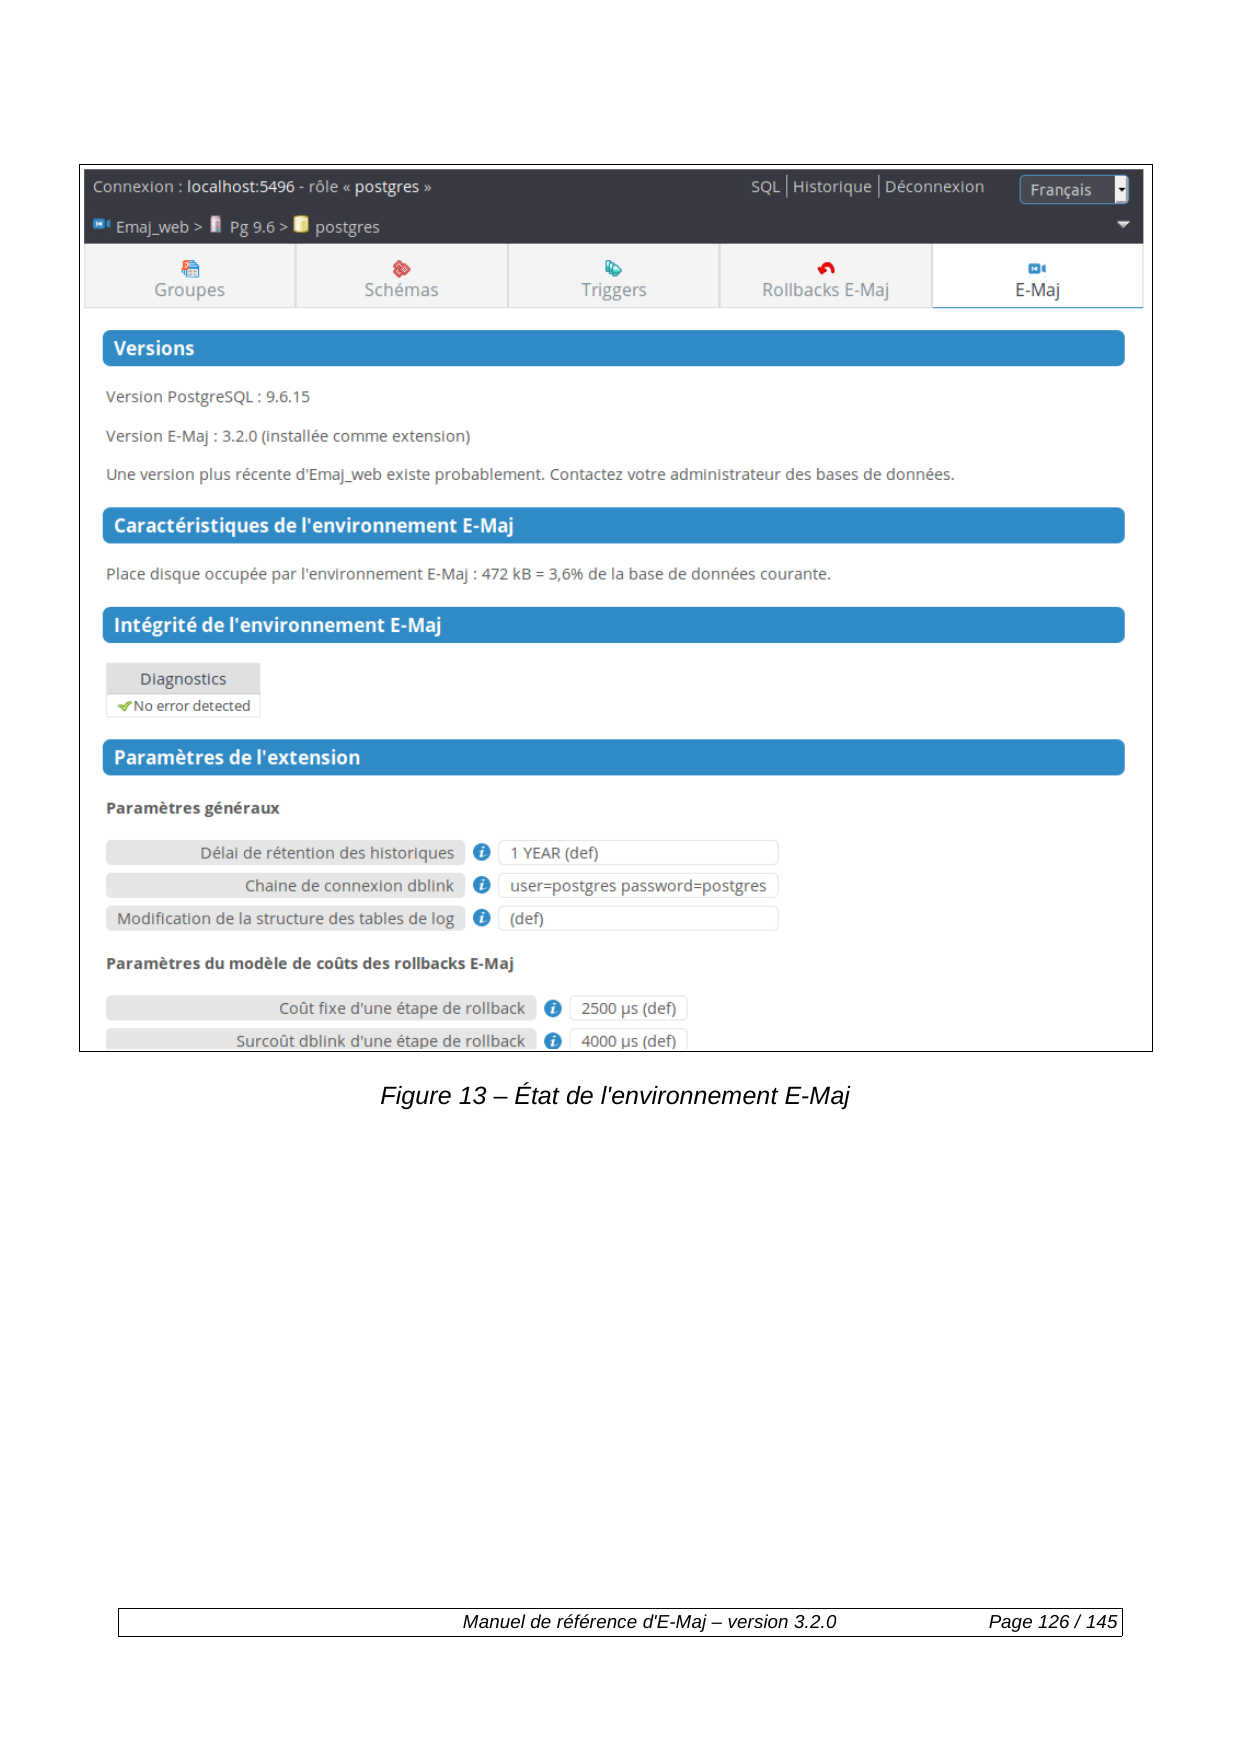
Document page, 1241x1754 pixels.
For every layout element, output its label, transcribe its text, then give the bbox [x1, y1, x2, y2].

text Figure 13 – État de l'environnement E-Maj [118, 1081, 1122, 1110]
picture [82, 166, 1150, 1049]
